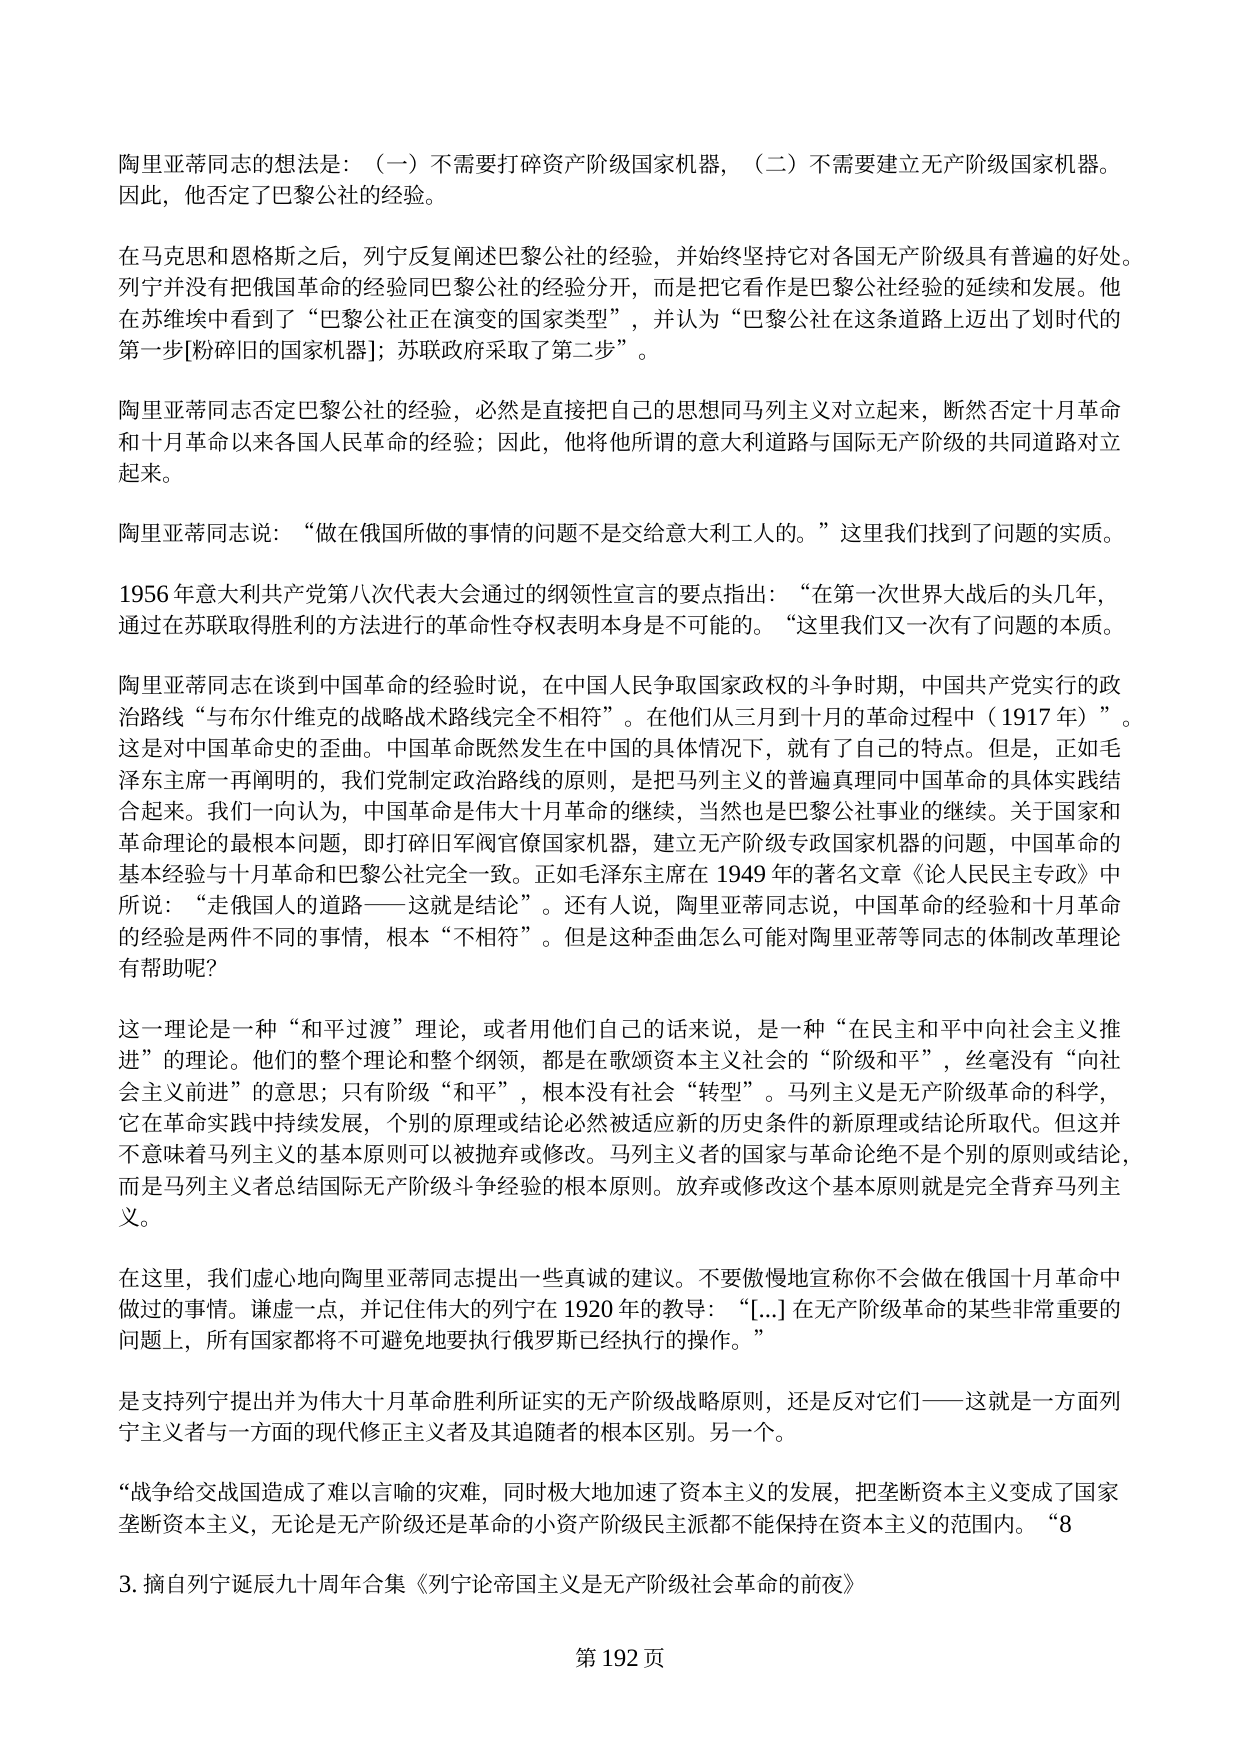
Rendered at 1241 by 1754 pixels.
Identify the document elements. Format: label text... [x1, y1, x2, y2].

text 3. 摘自列宁诞辰九十周年合集《列宁论帝国主义是无产阶级社会革命的前夜》 [118, 1567, 1122, 1599]
text 这一理论是一种“和平过渡”理论，或者用他们自己的话来说，是一种“在民主和平中向社会主义推进”的理论。他们的整个理论和整个纲领，都是在歌颂资本主义社会的“阶级和平”，丝毫没有“向社会主义前进”的意思；只有阶级“和平”，根本没有社会“转型”。马列主义是无产阶级革命的科学，它在革命实践中持续发展，个别的原理或结论必然被适应新的历史条件的新原理或结论所取代。但这并不意味着马列主义的基本原则可以被抛弃或修改。马列主义者的国家与革命论绝不是个别的原则或结论，而是马列主义者总结国际无产阶级斗争经验的根本原则。放弃或修改这个基本原则就是完全背弃马列主义。 [118, 1012, 1122, 1232]
text 是支持列宁提出并为伟大十月革命胜利所证实的无产阶级战略原则，还是反对它们——这就是一方面列宁主义者与一方面的现代修正主义者及其追随者的根本区别。另一个。 [118, 1384, 1122, 1447]
text 陶里亚蒂同志否定巴黎公社的经验，必然是直接把自己的思想同马列主义对立起来，断然否定十月革命和十月革命以来各国人民革命的经验；因此，他将他所谓的意大利道路与国际无产阶级的共同道路对立起来。 [118, 393, 1122, 488]
text 陶里亚蒂同志说：“做在俄国所做的事情的问题不是交给意大利工人的。”这里我们找到了问题的实质。 [118, 517, 1122, 548]
text 在马克思和恩格斯之后，列宁反复阐述巴黎公社的经验，并始终坚持它对各国无产阶级具有普遍的好处。列宁并没有把俄国革命的经验同巴黎公社的经验分开，而是把它看作是巴黎公社经验的延续和发展。他在苏维埃中看到了“巴黎公社正在演变的国家类型”，并认为“巴黎公社在这条道路上迈出了划时代的第一步[粉碎旧的国家机器]；苏联政府采取了第二步”。 [118, 239, 1122, 365]
text 陶里亚蒂同志的想法是：（一）不需要打碎资产阶级国家机器，（二）不需要建立无产阶级国家机器。因此，他否定了巴黎公社的经验。 [118, 147, 1122, 210]
text 在这里，我们虚心地向陶里亚蒂同志提出一些真诚的建议。不要傲慢地宣称你不会做在俄国十月革命中做过的事情。谦虚一点，并记住伟大的列宁在1920年的教导：“[...] 在无产阶级革命的某些非常重要的问题上，所有国家都将不可避免地要执行俄罗斯已经执行的操作。” [118, 1261, 1122, 1355]
text “战争给交战国造成了难以言喻的灾难，同时极大地加速了资本主义的发展，把垄断资本主义变成了国家垄断资本主义，无论是无产阶级还是革命的小资产阶级民主派都不能保持在资本主义的范围内。“8 [118, 1476, 1122, 1538]
text 1956年意大利共产党第八次代表大会通过的纲领性宣言的要点指出：“在第一次世界大战后的头几年，通过在苏联取得胜利的方法进行的革命性夺权表明本身是不可能的。“这里我们又一次有了问题的本质。 [118, 577, 1122, 640]
text 陶里亚蒂同志在谈到中国革命的经验时说，在中国人民争取国家政权的斗争时期，中国共产党实行的政治路线“与布尔什维克的战略战术路线完全不相符”。在他们从三月到十月的革命过程中（1917年）”。这是对中国革命史的歪曲。中国革命既然发生在中国的具体情况下，就有了自己的特点。但是，正如毛泽东主席一再阐明的，我们党制定政治路线的原则，是把马列主义的普遍真理同中国革命的具体实践结合起来。我们一向认为，中国革命是伟大十月革命的继续，当然也是巴黎公社事业的继续。关于国家和革命理论的最根本问题，即打碎旧军阀官僚国家机器，建立无产阶级专政国家机器的问题，中国革命的基本经验与十月革命和巴黎公社完全一致。正如毛泽东主席在1949年的著名文章《论人民民主专政》中所说：“走俄国人的道路——这就是结论”。还有人说，陶里亚蒂同志说，中国革命的经验和十月革命的经验是两件不同的事情，根本“不相符”。但是这种歪曲怎么可能对陶里亚蒂等同志的体制改革理论有帮助呢？ [118, 668, 1122, 983]
